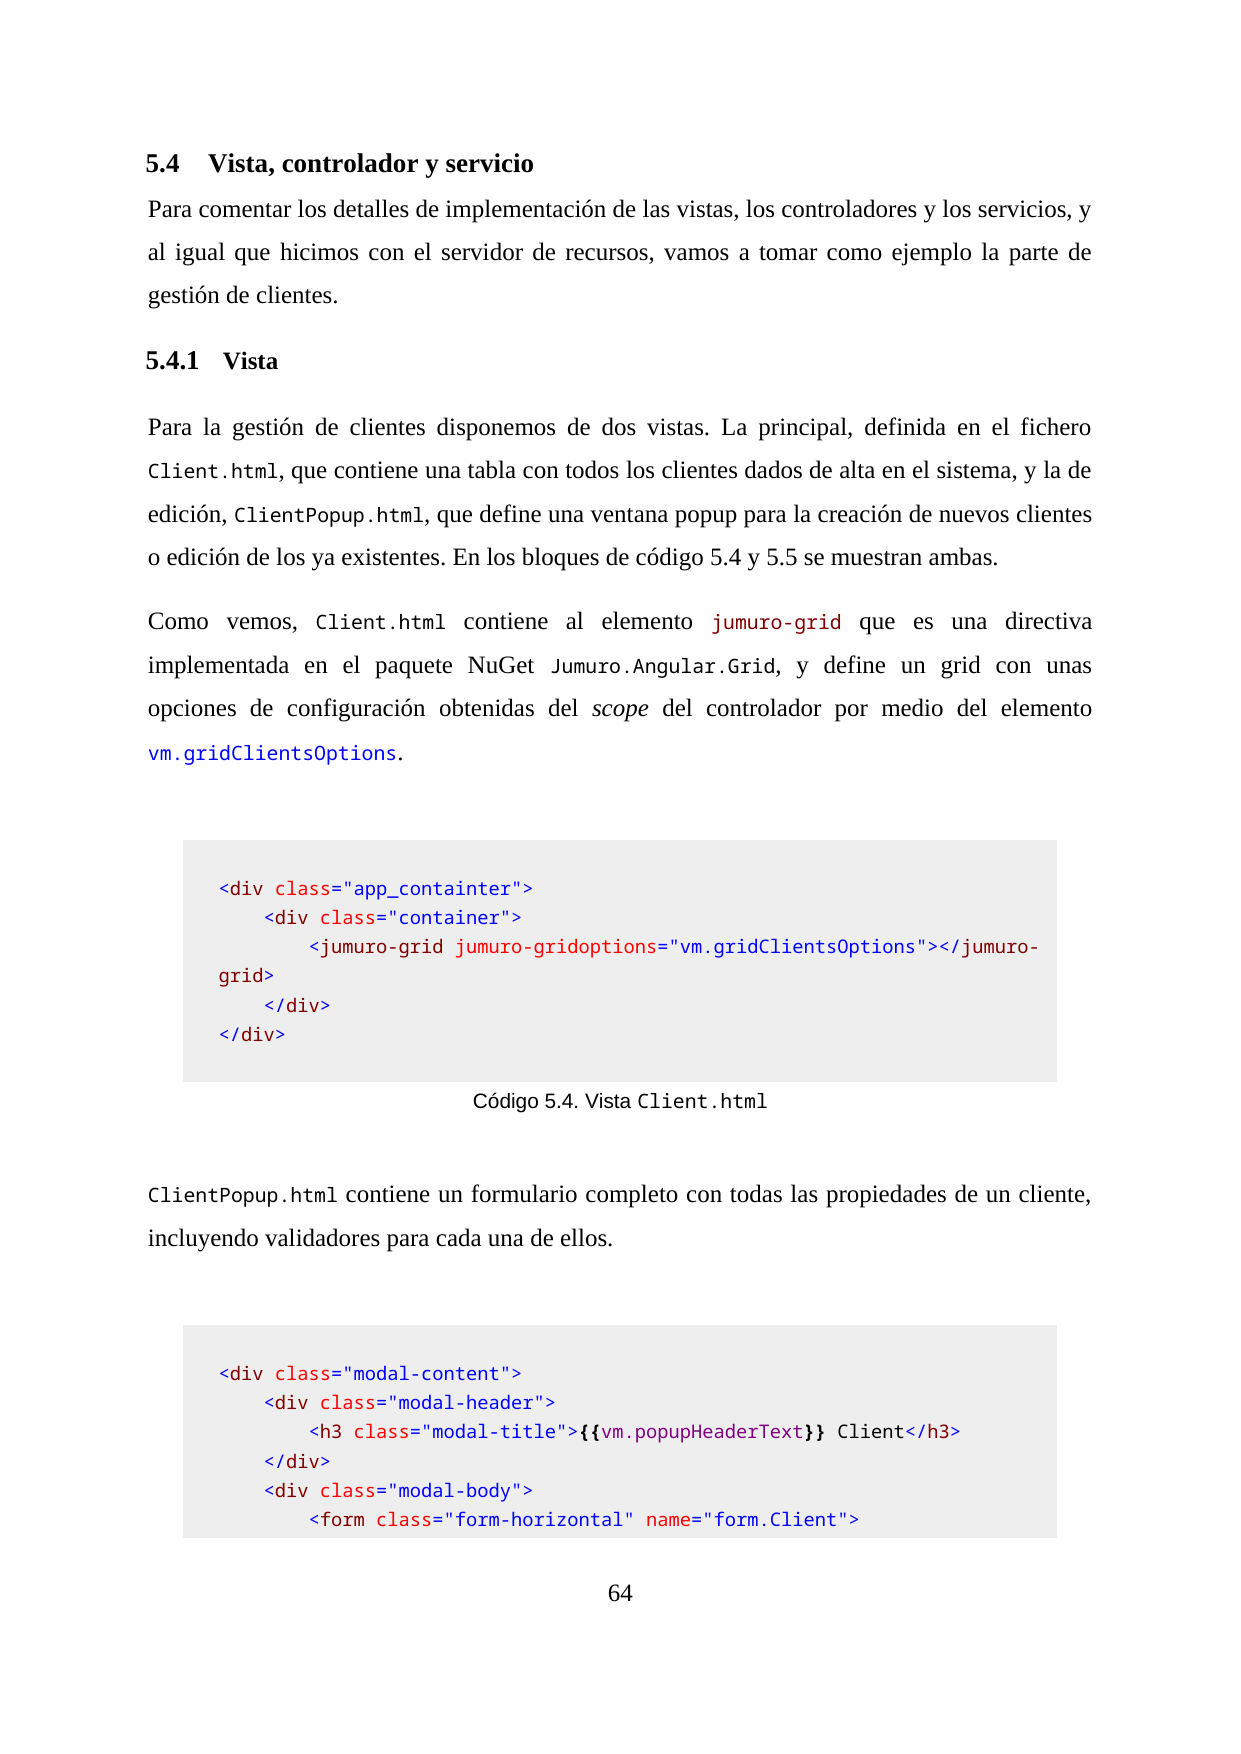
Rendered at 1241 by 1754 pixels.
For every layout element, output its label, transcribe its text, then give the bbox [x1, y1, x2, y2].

table_header <div class="app_containter"> <div class="container"> <jumuro-grid jumuro-gridoptions="vm.gridClientsOptions"></jumuro-grid> </div> </div> [183, 840, 1057, 1082]
subtitle Vista [139, 344, 1093, 376]
table_header <div class="modal-content"> <div class="modal-header"> <h3 class="modal-title">{{vm.popupHeaderText}} Client</h3> </div> <div class="modal-body"> <form class="form-horizontal" name="form.Client"> [183, 1325, 1057, 1538]
text Para comentar los detalles de implementación de las vistas, los controladores y los servicios, y al igual que hicimos con el servidor de recursos, vamos a tomar como ejemplo la parte de gestión de clientes. [148, 194, 1093, 309]
subtitle Vista, controlador y servicio [139, 148, 1093, 179]
text Como vemos, Client.html contiene al elemento jumuro-grid que es una directiva implementada en el paquete NuGet Jumuro.Angular.Grid, y define un grid con unas opciones de configuración obtenidas del scope del controlador por medio del elemento vm.gridClientsOptions. [148, 606, 1093, 766]
table_cell Código 5.4. Vista Client.html [183, 1082, 1057, 1120]
text Para la gestión de clientes disponemos de dos vistas. La principal, definida en el fichero Client.html, que contiene una tabla con todos los clientes dados de alta en el sistema, y la de edición, ClientPopup.html, que define una ventana popup para la creación de nuevos clientes o edición de los ya existentes. En los bloques de código 5.4 y 5.5 se muestran ambas. [148, 412, 1093, 571]
text ClientPopup.html contiene un formulario completo con todas las propiedades de un cliente, incluyendo validadores para cada una de ellos. [148, 1179, 1093, 1252]
